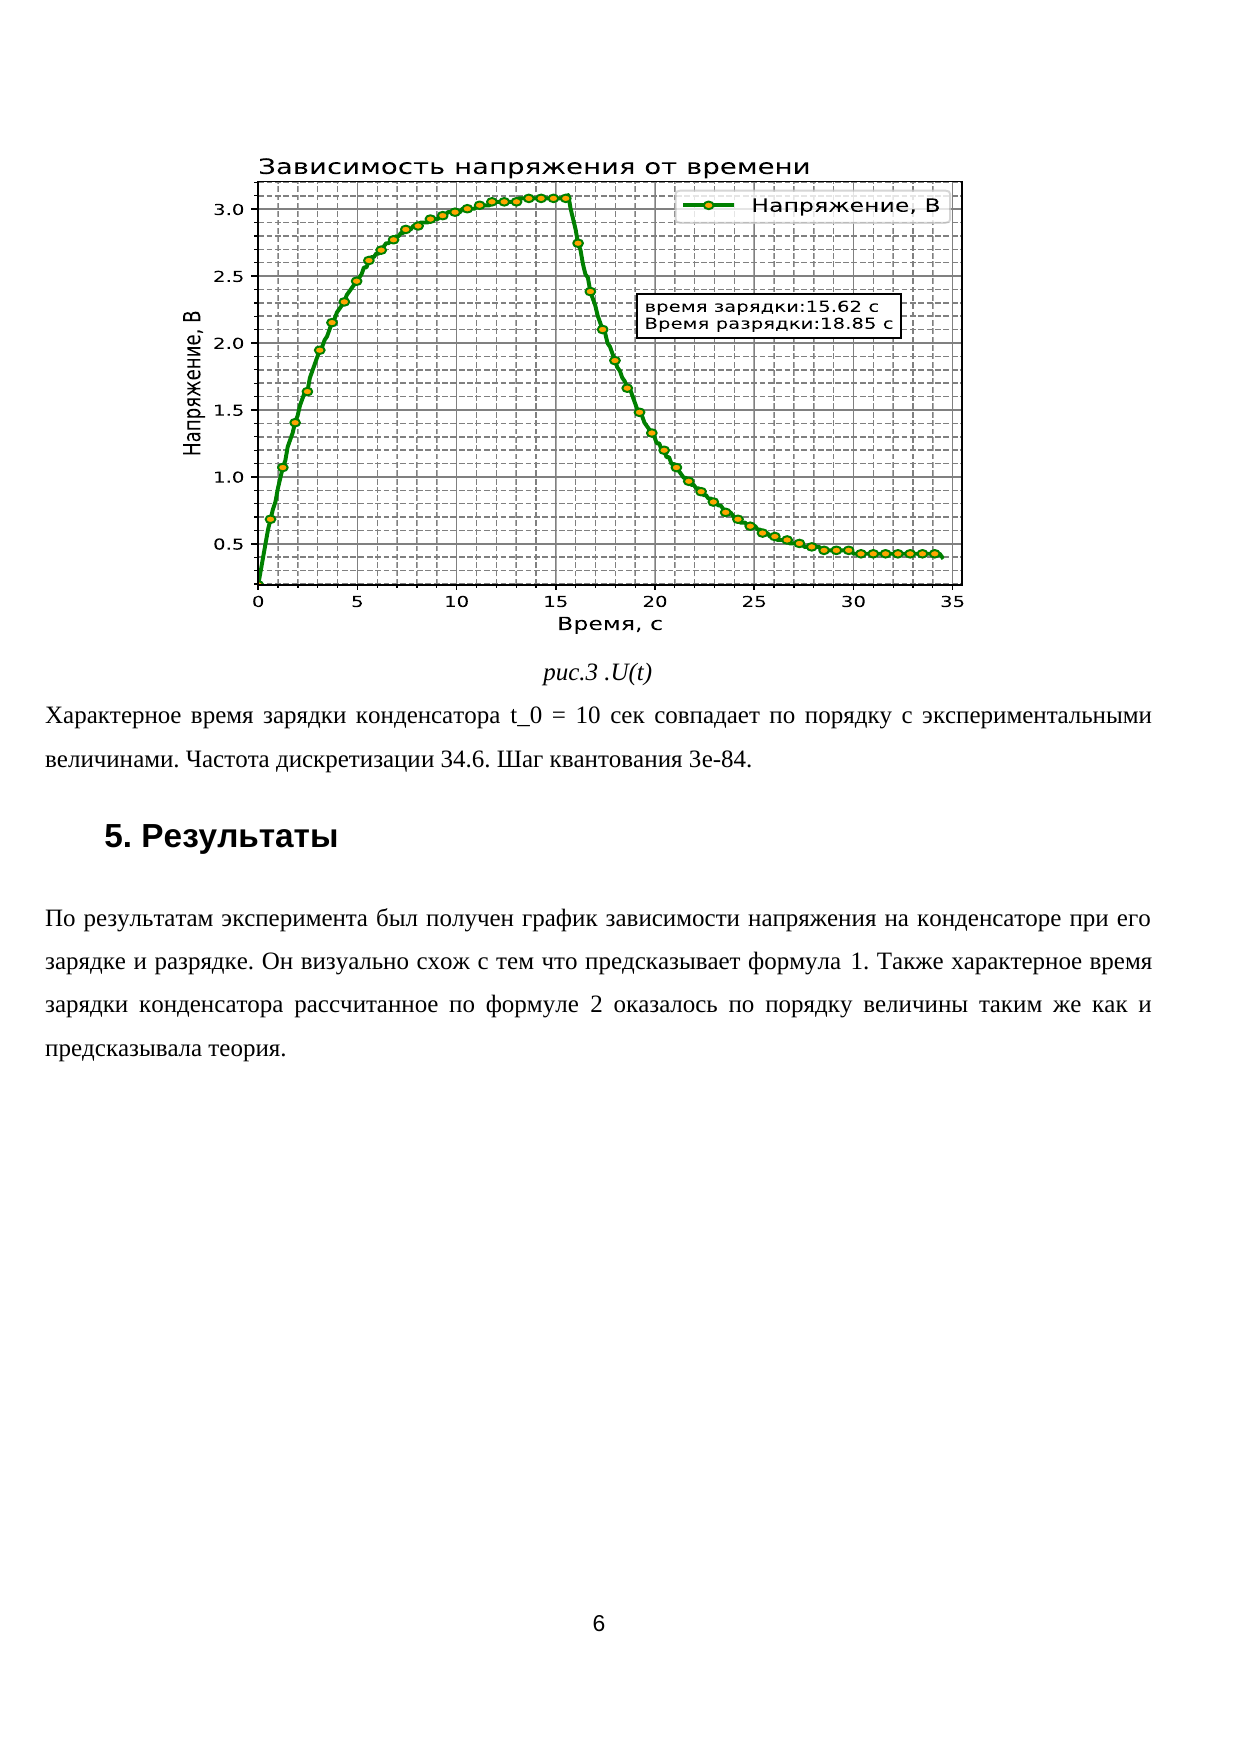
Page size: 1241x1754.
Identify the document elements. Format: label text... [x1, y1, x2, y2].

subtitle Результаты [45, 816, 1152, 855]
text По результатам эксперимента был получен график зависимости напряжения на конденсаторе при его зарядке и разрядке. Он визуально схож с тем что предсказывает формула 1. Также характерное время зарядки конденсатора рассчитанное по формуле 2 оказалось по порядку величины таким же как и предсказывала теория. [45, 903, 1152, 1061]
text рис.3 .U(t) [45, 657, 1152, 686]
text Характерное время зарядки конденсатора t_0 = 10 сек совпадает по порядку с экспериментальными величинами. Частота дискретизации 34.6. Шаг квантования 3e-84. [45, 701, 1152, 772]
